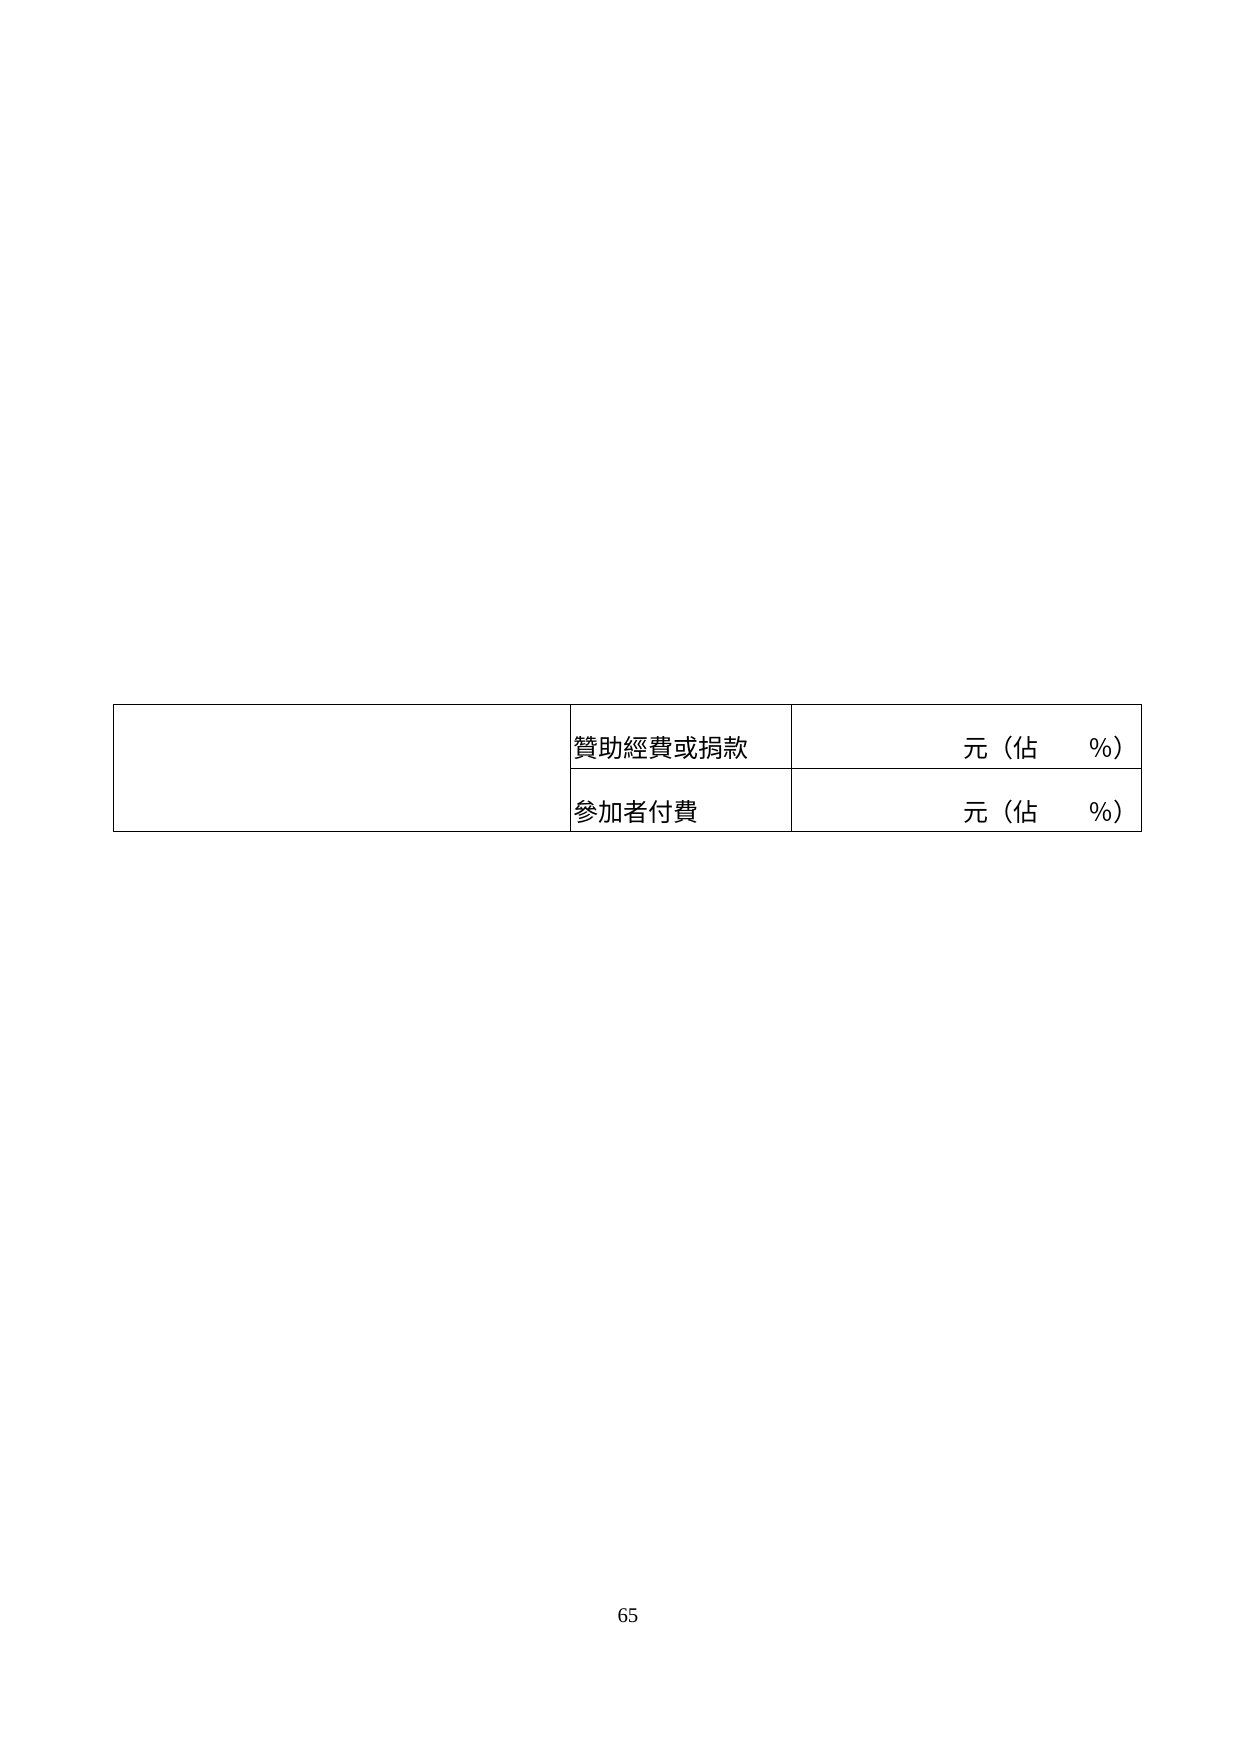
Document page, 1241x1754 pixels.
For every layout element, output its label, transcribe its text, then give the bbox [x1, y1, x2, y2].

table_cell 參加者付費 [571, 769, 791, 831]
table_cell 元（佔 ％） [792, 705, 1141, 768]
table_cell 元（佔 ％） [792, 769, 1141, 831]
table_cell 贊助經費或捐款 [571, 705, 791, 768]
table_cell [114, 705, 570, 831]
